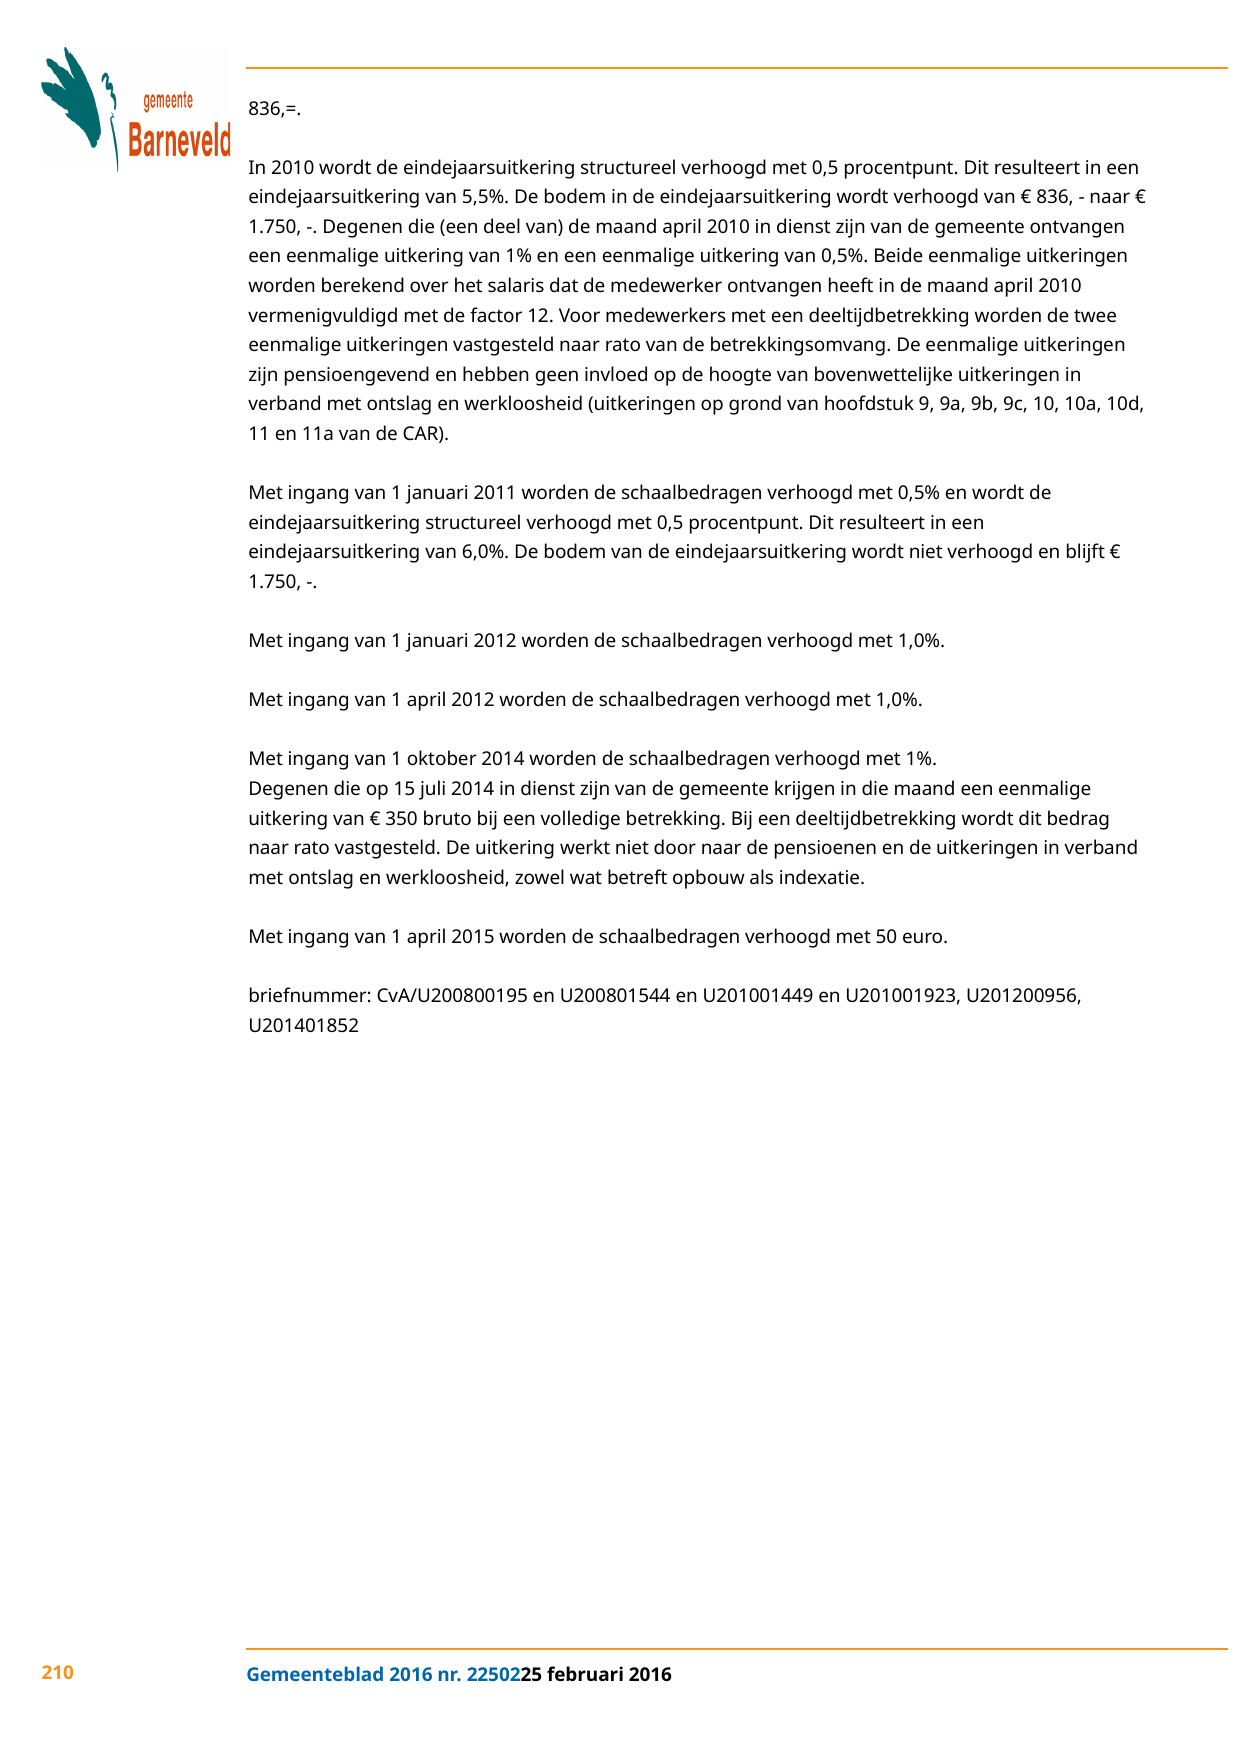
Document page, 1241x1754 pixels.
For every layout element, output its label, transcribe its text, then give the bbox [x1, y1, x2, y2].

text Met ingang van 1 januari 2012 worden de schaalbedragen verhoogd met 1,0%. [248, 627, 1152, 653]
text Degenen die op 15 juli 2014 in dienst zijn van de gemeente krijgen in die maand een eenmalige uitkering van € 350 bruto bij een volledige betrekking. Bij een deeltijdbetrekking wordt dit bedrag naar rato vastgesteld. De uitkering werkt niet door naar de pensioenen en de uitkeringen in verband met ontslag en werkloosheid, zowel wat betreft opbouw als indexatie. [248, 775, 1152, 890]
picture [41, 47, 231, 172]
text Met ingang van 1 oktober 2014 worden de schaalbedragen verhoogd met 1%. [248, 746, 1152, 771]
text briefnummer: CvA/U200800195 en U200801544 en U201001449 en U201001923, U201200956, U201401852 [248, 982, 1152, 1038]
text Met ingang van 1 april 2015 worden de schaalbedragen verhoogd met 50 euro. [248, 923, 1152, 949]
text Met ingang van 1 januari 2011 worden de schaalbedragen verhoogd met 0,5% en wordt de eindejaarsuitkering structureel verhoogd met 0,5 procentpunt. Dit resulteert in een eindejaarsuitkering van 6,0%. De bodem van de eindejaarsuitkering wordt niet verhoogd en blijft € 1.750, -. [248, 479, 1152, 594]
text Met ingang van 1 april 2012 worden de schaalbedragen verhoogd met 1,0%. [248, 686, 1152, 712]
text In 2010 wordt de eindejaarsuitkering structureel verhoogd met 0,5 procentpunt. Dit resulteert in een eindejaarsuitkering van 5,5%. De bodem in de eindejaarsuitkering wordt verhoogd van € 836, - naar € 1.750, -. Degenen die (een deel van) de maand april 2010 in dienst zijn van de gemeente ontvangen een eenmalige uitkering van 1% en een eenmalige uitkering van 0,5%. Beide eenmalige uitkeringen worden berekend over het salaris dat de medewerker ontvangen heeft in de maand april 2010 vermenigvuldigd met de factor 12. Voor medewerkers met een deeltijdbetrekking worden de twee eenmalige uitkeringen vastgesteld naar rato van de betrekkingsomvang. De eenmalige uitkeringen zijn pensioengevend en hebben geen invloed op de hoogte van bovenwettelijke uitkeringen in verband met ontslag en werkloosheid (uitkeringen op grond van hoofdstuk 9, 9a, 9b, 9c, 10, 10a, 10d, 11 en 11a van de CAR). [248, 154, 1152, 446]
text 836,=. [248, 95, 1152, 121]
